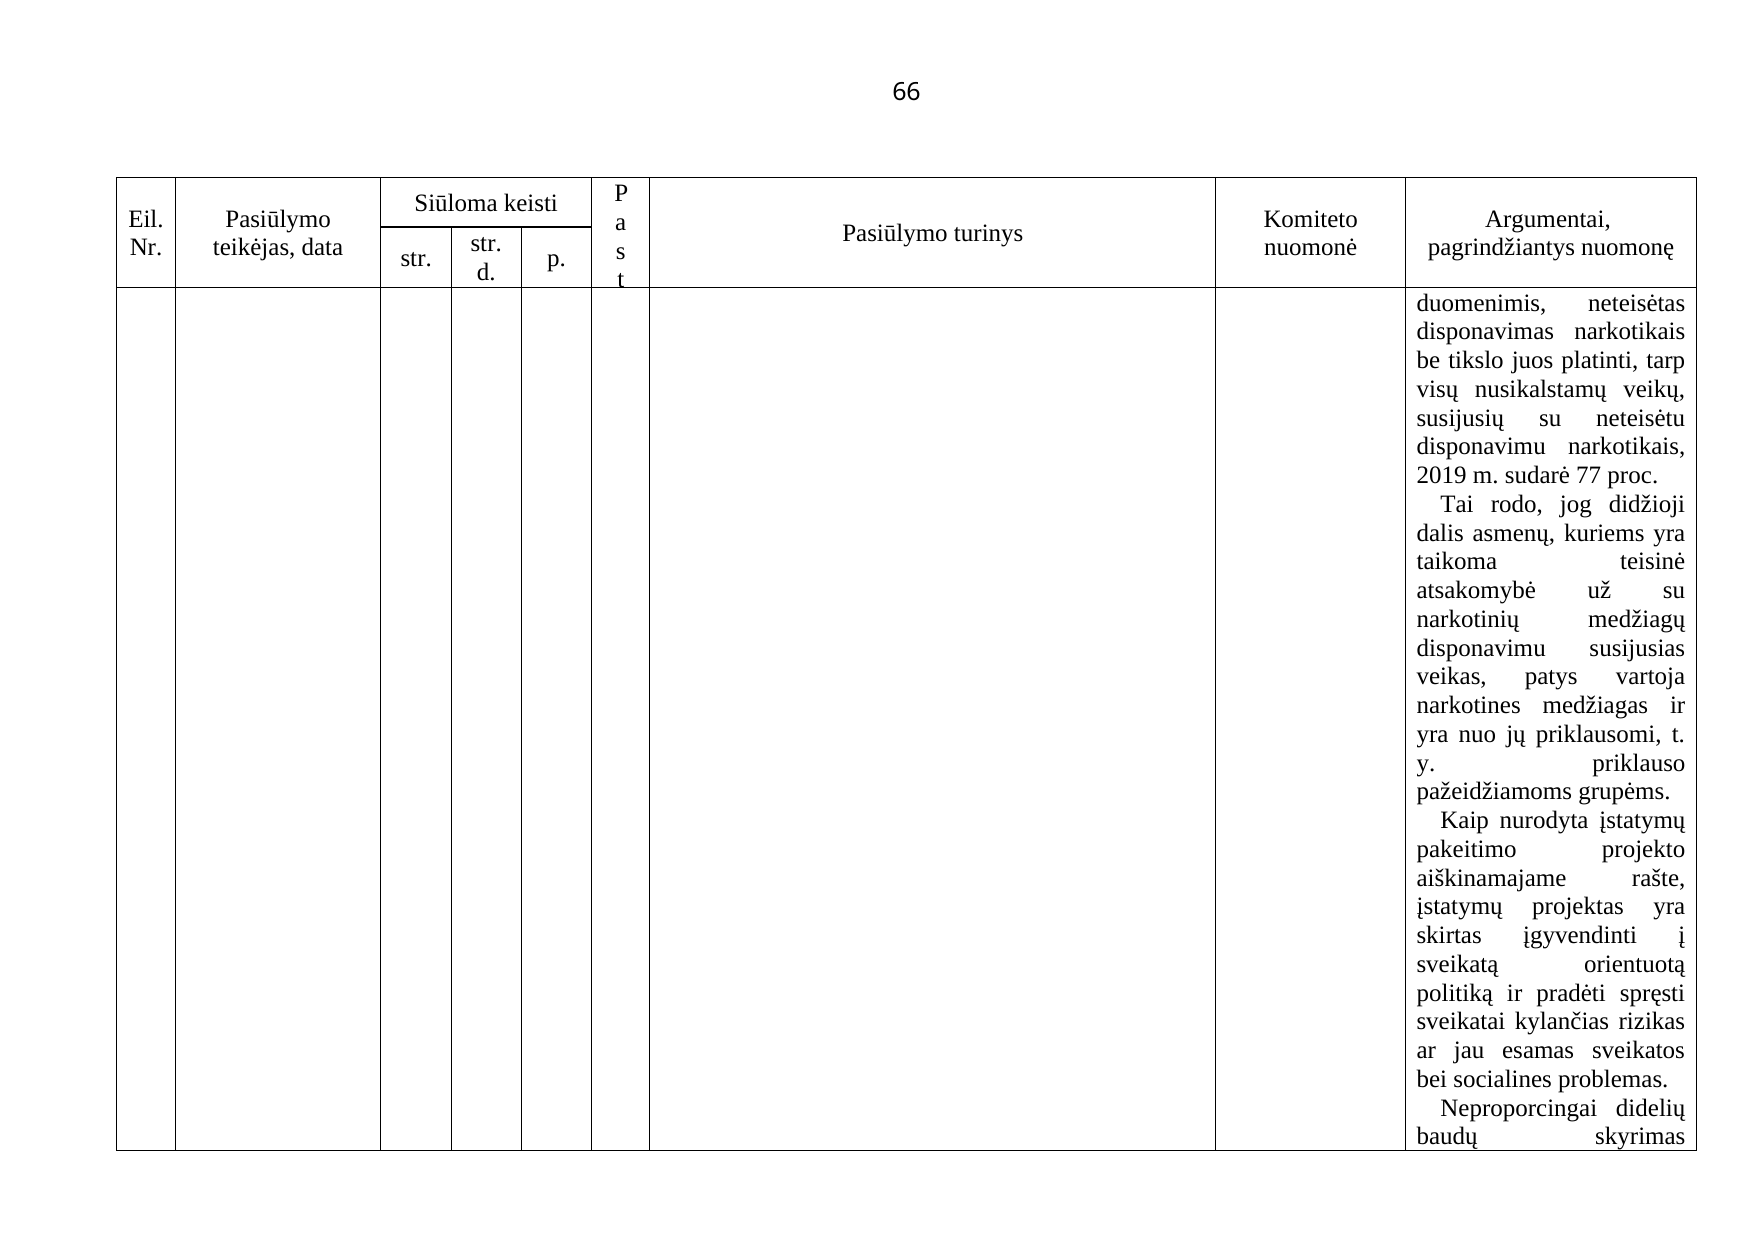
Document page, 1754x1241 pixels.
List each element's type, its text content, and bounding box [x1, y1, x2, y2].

table_cell [592, 288, 649, 1150]
table_header Eil. Nr. [117, 178, 175, 287]
table_cell p. [522, 228, 591, 287]
table_header Argumentai, pagrindžiantys nuomonę [1406, 178, 1696, 287]
table_cell [176, 288, 380, 1150]
table_cell [1216, 288, 1405, 1150]
table_cell str. d. [452, 228, 521, 287]
table_cell [522, 288, 591, 1150]
table_cell duomenimis, neteisėtas disponavimas narkotikais be tikslo juos platinti, tarp visų nusikalstamų veikų, susijusių su neteisėtu disponavimu narkotikais, 2019 m. sudarė 77 proc. Tai rodo, jog didžioji dalis asmenų, kuriems yra taikoma teisinė atsakomybė už su narkotinių medžiagų disponavimu susijusias veikas, patys vartoja narkotines medžiagas ir yra nuo jų priklausomi, t. y. priklauso pažeidžiamoms grupėms. Kaip nurodyta įstatymų pakeitimo projekto aiškinamajame rašte, įstatymų projektas yra skirtas įgyvendinti į sveikatą orientuotą politiką ir pradėti spręsti sveikatai kylančias rizikas ar jau esamas sveikatos bei socialines problemas. Neproporcingai didelių baudų skyrimas [1406, 288, 1696, 1150]
table_cell [381, 288, 451, 1150]
table_header Siūloma keisti [381, 178, 591, 226]
table_header Komiteto nuomonė [1216, 178, 1405, 287]
table_cell str. [381, 228, 451, 287]
table_header Pasiūlymo turinys [650, 178, 1215, 287]
table_cell [117, 288, 175, 1150]
table_cell [650, 288, 1215, 1150]
table_header Pastabos [592, 178, 649, 287]
table_cell [452, 288, 521, 1150]
table_header Pasiūlymo teikėjas, data [176, 178, 380, 287]
